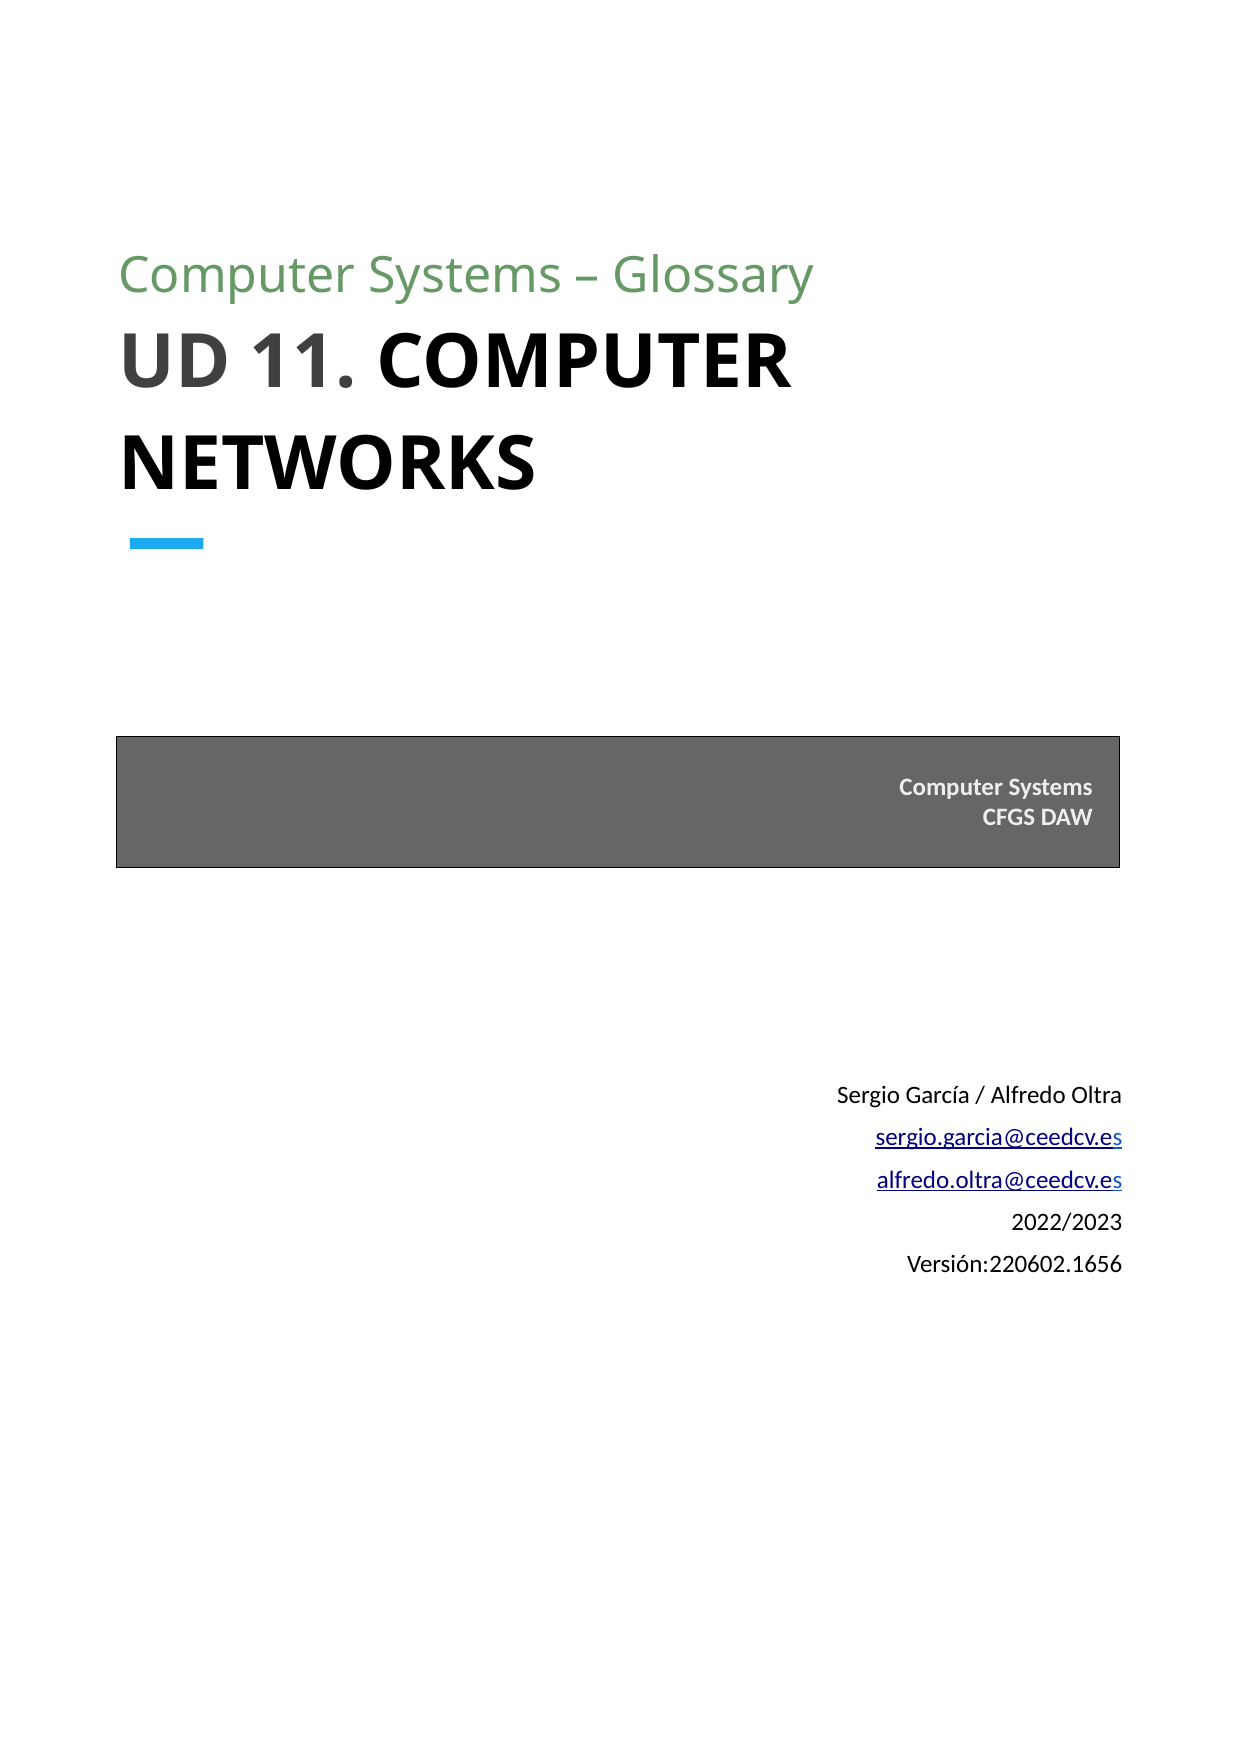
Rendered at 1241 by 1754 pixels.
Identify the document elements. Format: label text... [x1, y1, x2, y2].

text CFGS DAW [119, 801, 1092, 832]
text Computer Systems – Glossary UD 11. Computer Networks [118, 239, 1122, 512]
picture [129, 538, 204, 549]
text Computer Systems [119, 771, 1092, 801]
text alfredo.oltra@ceedcv.es [231, 1164, 1122, 1194]
text Versión:220602.1655 [118, 1248, 1122, 1279]
text 2022/2023 [118, 1206, 1122, 1237]
text sergio.garcia@ceedcv.es [231, 1121, 1122, 1152]
text Sergio García / Alfredo Oltra [231, 1079, 1122, 1109]
